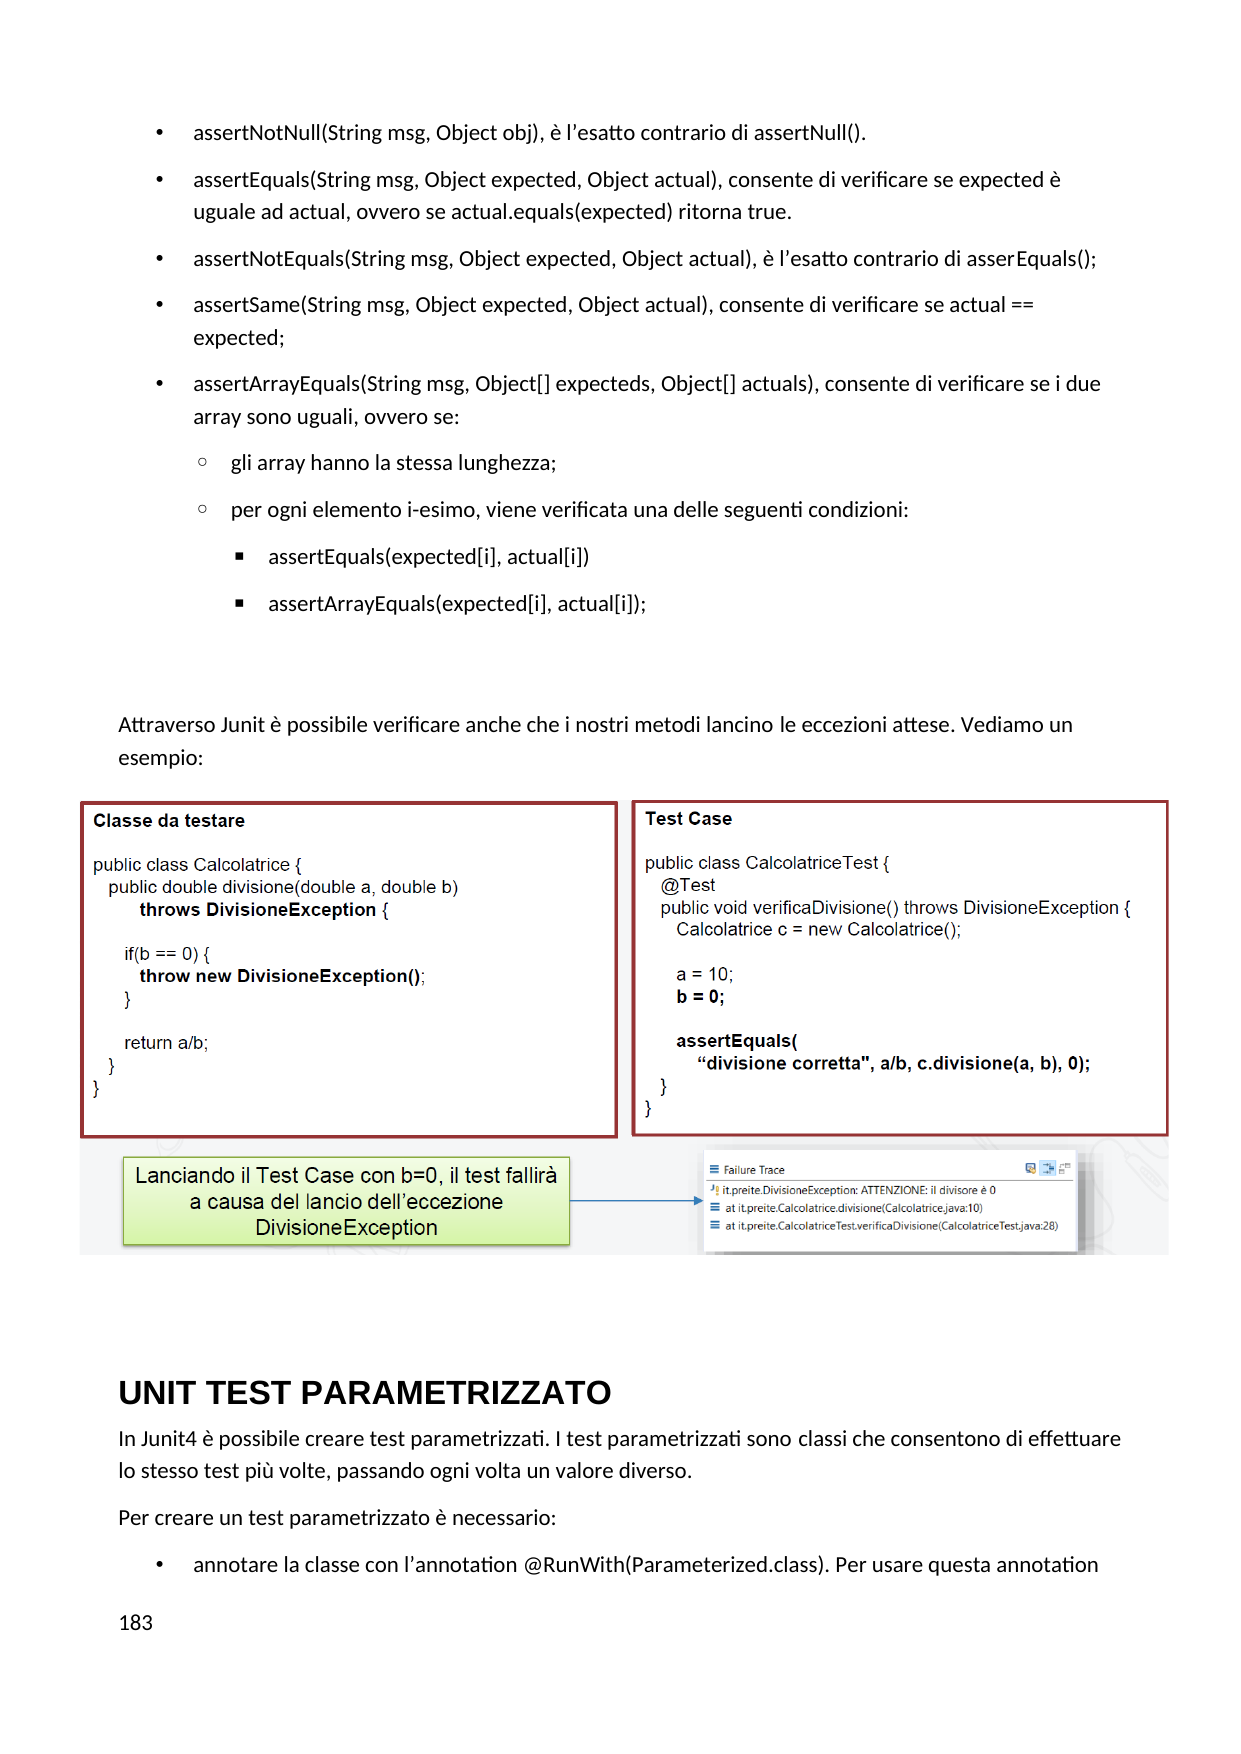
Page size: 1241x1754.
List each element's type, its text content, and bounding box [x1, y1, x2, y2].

list annotare la classe con l’annotation @RunWith(Parameterized.class). Per usare questa annotation [156, 1550, 1122, 1578]
list per ogni elemento i-esimo, viene verificata una delle seguenti condizioni: [193, 495, 1122, 523]
list assertEquals(expected[i], actual[i]) [231, 542, 1122, 570]
list assertArrayEquals(expected[i], actual[i]); [231, 589, 1122, 617]
list assertArrayEquals(String msg, Object[] expecteds, Object[] actuals), consente di verificare se i due array sono uguali, ovvero se: [156, 369, 1122, 430]
picture [79, 800, 1169, 1255]
text Attraverso Junit è possibile verificare anche che i nostri metodi lancino le eccezioni attese. Vediamo un esempio: [118, 710, 1122, 771]
list assertEquals(String msg, Object expected, Object actual), consente di verificare se expected è uguale ad actual, ovvero se actual.equals(expected) ritorna true. [156, 165, 1122, 225]
subtitle UNIT TEST PARAMETRIZZATO [118, 1373, 1122, 1412]
list assertNotNull(String msg, Object obj), è l’esatto contrario di assertNull(). [156, 118, 1122, 146]
list gli array hanno la stessa lunghezza; [193, 448, 1122, 477]
text In Junit4 è possibile creare test parametrizzati. I test parametrizzati sono classi che consentono di effettuare lo stesso test più volte, passando ogni volta un valore diverso. [118, 1424, 1122, 1484]
text Per creare un test parametrizzato è necessario: [118, 1503, 1122, 1531]
list assertSame(String msg, Object expected, Object actual), consente di verificare se actual == expected; [156, 291, 1122, 351]
list assertNotEquals(String msg, Object expected, Object actual), è l’esatto contrario di asserEquals(); [156, 244, 1122, 272]
